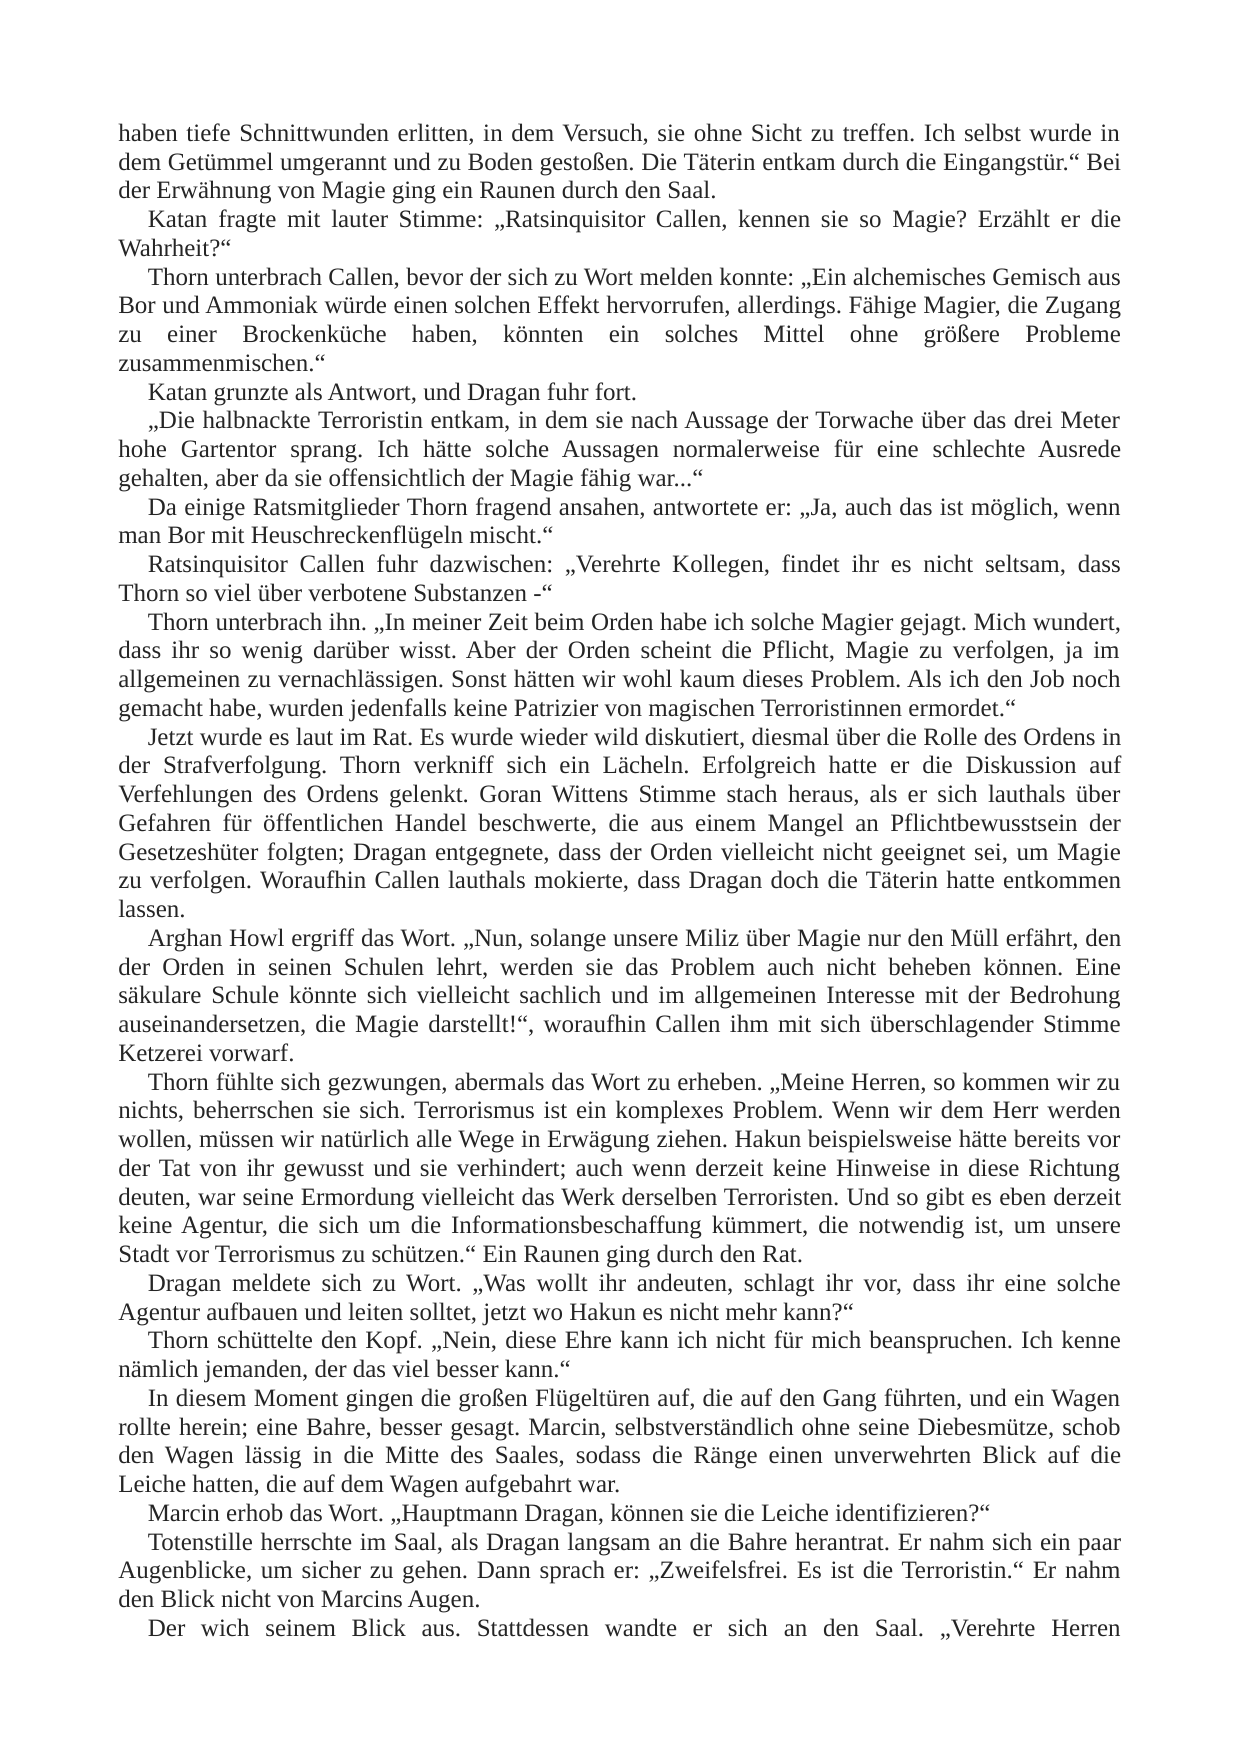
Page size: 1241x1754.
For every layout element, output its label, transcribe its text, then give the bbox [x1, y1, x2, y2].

text Jetzt wurde es laut im Rat. Es wurde wieder wild diskutiert, diesmal über die Rolle des Ordens in der Strafverfolgung. Thorn verkniff sich ein Lächeln. Erfolgreich hatte er die Diskussion auf Verfehlungen des Ordens gelenkt. Goran Wittens Stimme stach heraus, als er sich lauthals über Gefahren für öffentlichen Handel beschwerte, die aus einem Mangel an Pflichtbewusstsein der Gesetzeshüter folgten; Dragan entgegnete, dass der Orden vielleicht nicht geeignet sei, um Magie zu verfolgen. Woraufhin Callen lauthals mokierte, dass Dragan doch die Täterin hatte entkommen lassen. [118, 722, 1122, 923]
text Dragan meldete sich zu Wort. „Was wollt ihr andeuten, schlagt ihr vor, dass ihr eine solche Agentur aufbauen und leiten solltet, jetzt wo Hakun es nicht mehr kann?“ [118, 1268, 1122, 1326]
text Da einige Ratsmitglieder Thorn fragend ansahen, antwortete er: „Ja, auch das ist möglich, wenn man Bor mit Heuschreckenflügeln mischt.“ [118, 492, 1122, 549]
text Ratsinquisitor Callen fuhr dazwischen: „Verehrte Kollegen, findet ihr es nicht seltsam, dass Thorn so viel über verbotene Substanzen -“ [118, 549, 1122, 607]
text „Die halbnackte Terroristin entkam, in dem sie nach Aussage der Torwache über das drei Meter hohe Gartentor sprang. Ich hätte solche Aussagen normalerweise für eine schlechte Ausrede gehalten, aber da sie offensichtlich der Magie fähig war...“ [118, 406, 1122, 492]
text Arghan Howl ergriff das Wort. „Nun, solange unsere Miliz über Magie nur den Müll erfährt, den der Orden in seinen Schulen lehrt, werden sie das Problem auch nicht beheben können. Eine säkulare Schule könnte sich vielleicht sachlich und im allgemeinen Interesse mit der Bedrohung auseinandersetzen, die Magie darstellt!“, woraufhin Callen ihm mit sich überschlagender Stimme Ketzerei vorwarf. [118, 923, 1122, 1067]
text Der wich seinem Blick aus. Stattdessen wandte er sich an den Saal. „Verehrte Herren [118, 1613, 1122, 1642]
text Katan fragte mit lauter Stimme: „Ratsinquisitor Callen, kennen sie so Magie? Erzählt er die Wahrheit?“ [118, 204, 1122, 262]
text Totenstille herrschte im Saal, als Dragan langsam an die Bahre herantrat. Er nahm sich ein paar Augenblicke, um sicher zu gehen. Dann sprach er: „Zweifelsfrei. Es ist die Terroristin.“ Er nahm den Blick nicht von Marcins Augen. [118, 1527, 1122, 1613]
text Thorn fühlte sich gezwungen, abermals das Wort zu erheben. „Meine Herren, so kommen wir zu nichts, beherrschen sie sich. Terrorismus ist ein komplexes Problem. Wenn wir dem Herr werden wollen, müssen wir natürlich alle Wege in Erwägung ziehen. Hakun beispielsweise hätte bereits vor der Tat von ihr gewusst und sie verhindert; auch wenn derzeit keine Hinweise in diese Richtung deuten, war seine Ermordung vielleicht das Werk derselben Terroristen. Und so gibt es eben derzeit keine Agentur, die sich um die Informationsbeschaffung kümmert, die notwendig ist, um unsere Stadt vor Terrorismus zu schützen.“ Ein Raunen ging durch den Rat. [118, 1067, 1122, 1268]
text Thorn unterbrach Callen, bevor der sich zu Wort melden konnte: „Ein alchemisches Gemisch aus Bor und Ammoniak würde einen solchen Effekt hervorrufen, allerdings. Fähige Magier, die Zugang zu einer Brockenküche haben, könnten ein solches Mittel ohne größere Probleme zusammenmischen.“ [118, 262, 1122, 377]
text Thorn schüttelte den Kopf. „Nein, diese Ehre kann ich nicht für mich beanspruchen. Ich kenne nämlich jemanden, der das viel besser kann.“ [118, 1326, 1122, 1383]
text Thorn unterbrach ihn. „In meiner Zeit beim Orden habe ich solche Magier gejagt. Mich wundert, dass ihr so wenig darüber wisst. Aber der Orden scheint die Pflicht, Magie zu verfolgen, ja im allgemeinen zu vernachlässigen. Sonst hätten wir wohl kaum dieses Problem. Als ich den Job noch gemacht habe, wurden jedenfalls keine Patrizier von magischen Terroristinnen ermordet.“ [118, 607, 1122, 722]
text haben tiefe Schnittwunden erlitten, in dem Versuch, sie ohne Sicht zu treffen. Ich selbst wurde in dem Getümmel umgerannt und zu Boden gestoßen. Die Täterin entkam durch die Eingangstür.“ Bei der Erwähnung von Magie ging ein Raunen durch den Saal. [118, 118, 1122, 204]
text In diesem Moment gingen die großen Flügeltüren auf, die auf den Gang führten, und ein Wagen rollte herein; eine Bahre, besser gesagt. Marcin, selbstverständlich ohne seine Diebesmütze, schob den Wagen lässig in die Mitte des Saales, sodass die Ränge einen unverwehrten Blick auf die Leiche hatten, die auf dem Wagen aufgebahrt war. [118, 1383, 1122, 1498]
text Marcin erhob das Wort. „Hauptmann Dragan, können sie die Leiche identifizieren?“ [118, 1498, 1122, 1527]
text Katan grunzte als Antwort, und Dragan fuhr fort. [118, 377, 1122, 406]
